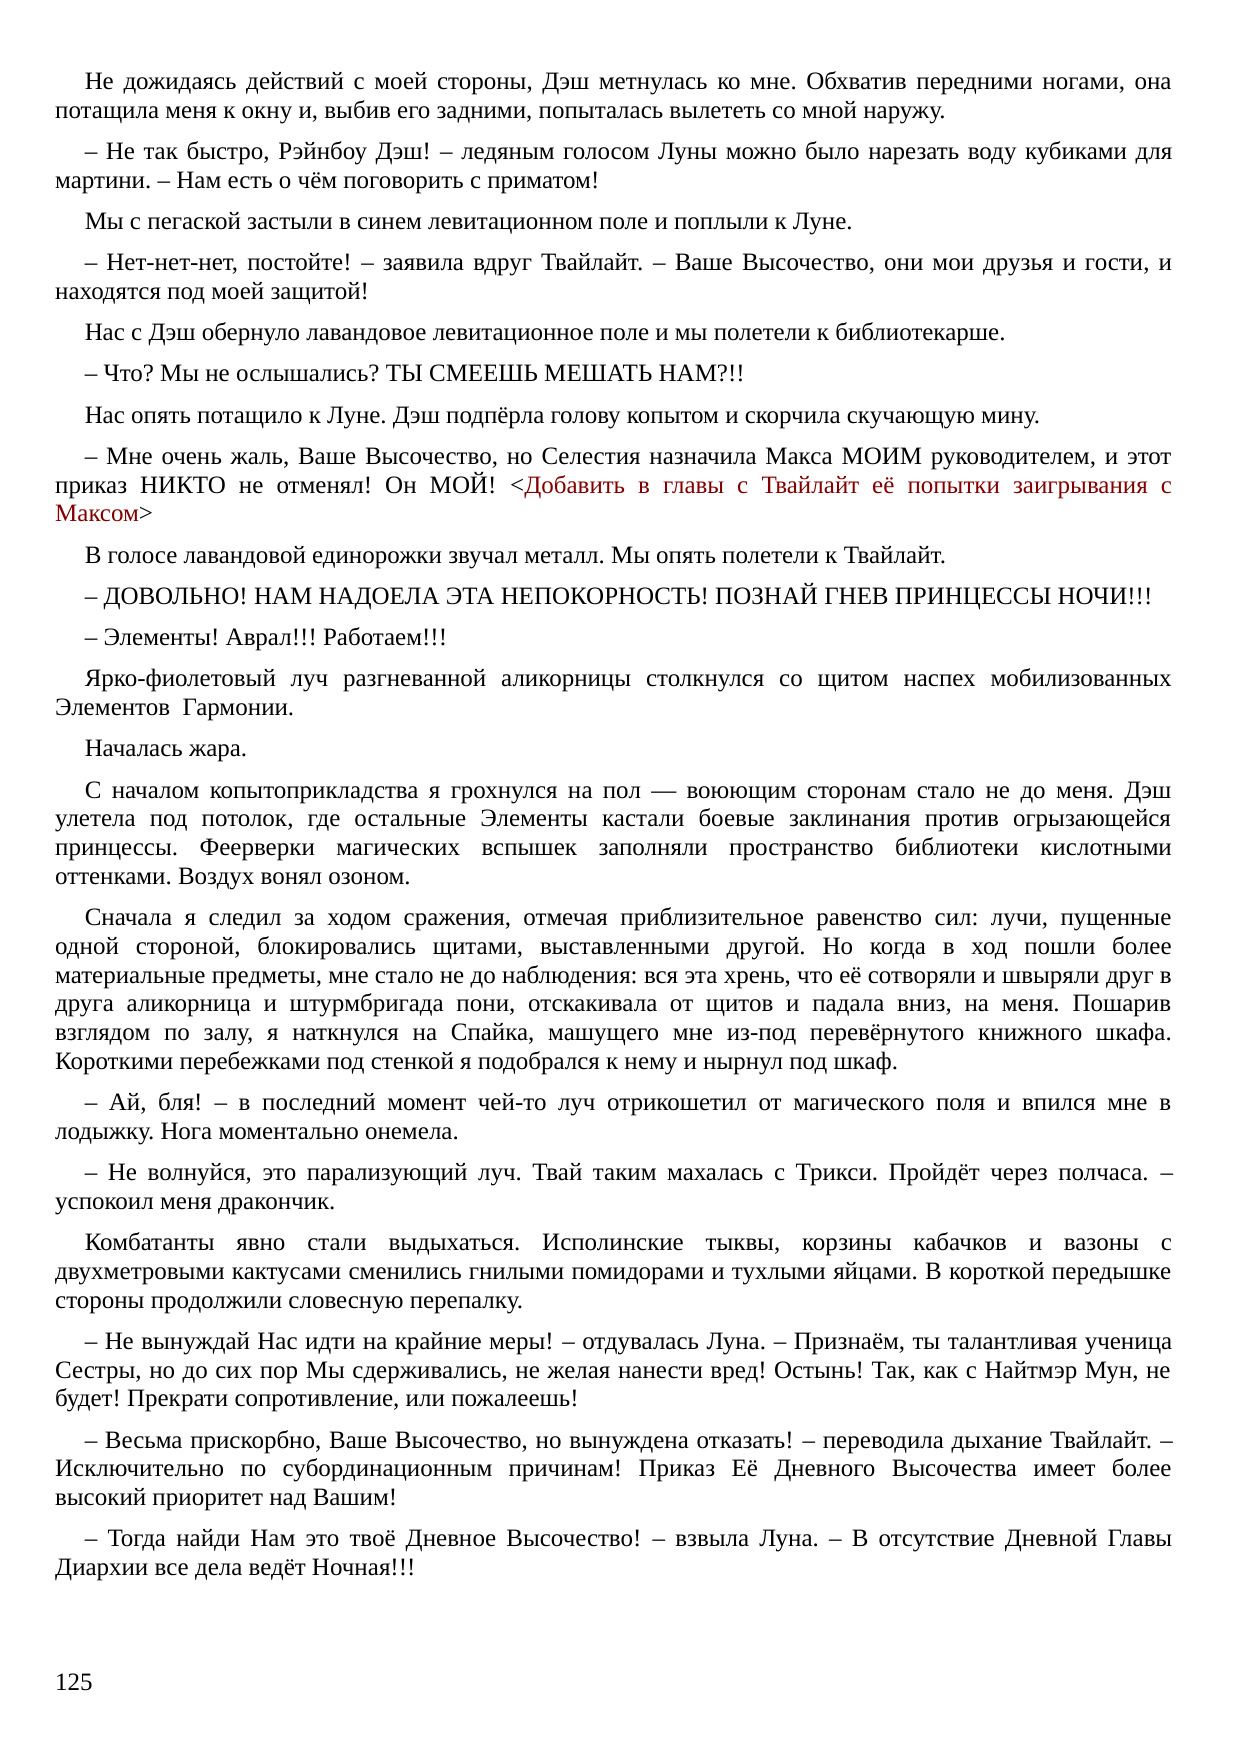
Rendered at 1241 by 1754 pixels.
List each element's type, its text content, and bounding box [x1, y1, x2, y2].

text – Нет-нет-нет, постойте! – заявила вдруг Твайлайт. – Ваше Высочество, они мои друзья и гости, и находятся под моей защитой! [55, 247, 1173, 305]
text – Не так быстро, Рэйнбоу Дэш! – ледяным голосом Луны можно было нарезать воду кубиками для мартини. – Нам есть о чём поговорить с приматом! [55, 136, 1173, 193]
text – Тогда найди Нам это твоё Дневное Высочество! – взвыла Луна. – В отсутствие Дневной Главы Диархии все дела ведёт Ночная!!! [55, 1523, 1173, 1581]
text В голосе лавандовой единорожки звучал металл. Мы опять полетели к Твайлайт. [55, 540, 1173, 568]
text Нас опять потащило к Луне. Дэш подпёрла голову копытом и скорчила скучающую мину. [55, 400, 1173, 428]
text Не дожидаясь действий с моей стороны, Дэш метнулась ко мне. Обхватив передними ногами, она потащила меня к окну и, выбив его задними, попыталась вылететь со мной наружу. [55, 66, 1173, 123]
text – ДОВОЛЬНО! НАМ НАДОЕЛА ЭТА НЕПОКОРНОСТЬ! ПОЗНАЙ ГНЕВ ПРИНЦЕССЫ НОЧИ!!! [55, 581, 1173, 610]
text Ярко-фиолетовый луч разгневанной аликорницы столкнулся со щитом наспех мобилизованных Элементов Гармонии. [55, 663, 1173, 721]
text Сначала я следил за ходом сражения, отмечая приблизительное равенство сил: лучи, пущенные одной стороной, блокировались щитами, выставленными другой. Но когда в ход пошли более материальные предметы, мне стало не до наблюдения: вся эта хрень, что её сотворяли и швыряли друг в друга аликорница и штурмбригада пони, отскакивала от щитов и падала вниз, на меня. Пошарив взглядом по залу, я наткнулся на Спайка, машущего мне из-под перевёрнутого книжного шкафа. Короткими перебежками под стенкой я подобрался к нему и нырнул под шкаф. [55, 902, 1173, 1075]
text Комбатанты явно стали выдыхаться. Исполинские тыквы, корзины кабачков и вазоны с двухметровыми кактусами сменились гнилыми помидорами и тухлыми яйцами. В короткой передышке стороны продолжили словесную перепалку. [55, 1227, 1173, 1313]
text – Мне очень жаль, Ваше Высочество, но Селестия назначила Макса МОИМ руководителем, и этот приказ НИКТО не отменял! Он МОЙ! <Добавить в главы с Твайлайт её попытки заигрывания с Максом> [55, 441, 1173, 527]
text Мы с пегаской застыли в синем левитационном поле и поплыли к Луне. [55, 206, 1173, 235]
text – Элементы! Аврал!!! Работаем!!! [55, 622, 1173, 651]
text – Ай, бля! – в последний момент чей-то луч отрикошетил от магического поля и впился мне в лодыжку. Нога моментально онемела. [55, 1087, 1173, 1145]
text – Не волнуйся, это парализующий луч. Твай таким махалась с Трикси. Пройдёт через полчаса. – успокоил меня дракончик. [55, 1157, 1173, 1215]
text – Не вынуждай Нас идти на крайние меры! – отдувалась Луна. – Признаём, ты талантливая ученица Сестры, но до сих пор Мы сдерживались, не желая нанести вред! Остынь! Так, как с Найтмэр Мун, не будет! Прекрати сопротивление, или пожалеешь! [55, 1326, 1173, 1412]
text С началом копытоприкладства я грохнулся на пол — воюющим сторонам стало не до меня. Дэш улетела под потолок, где остальные Элементы кастали боевые заклинания против огрызающейся принцессы. Феерверки магических вспышек заполняли пространство библиотеки кислотными оттенками. Воздух вонял озоном. [55, 775, 1173, 890]
text – Весьма прискорбно, Ваше Высочество, но вынуждена отказать! – переводила дыхание Твайлайт. – Исключительно по субординационным причинам! Приказ Её Дневного Высочества имеет более высокий приоритет над Вашим! [55, 1425, 1173, 1511]
text Началась жара. [55, 733, 1173, 762]
text – Что? Мы не ослышались? ТЫ СМЕЕШЬ МЕШАТЬ НАМ?!! [55, 358, 1173, 387]
text Нас с Дэш обернуло лавандовое левитационное поле и мы полетели к библиотекарше. [55, 317, 1173, 346]
